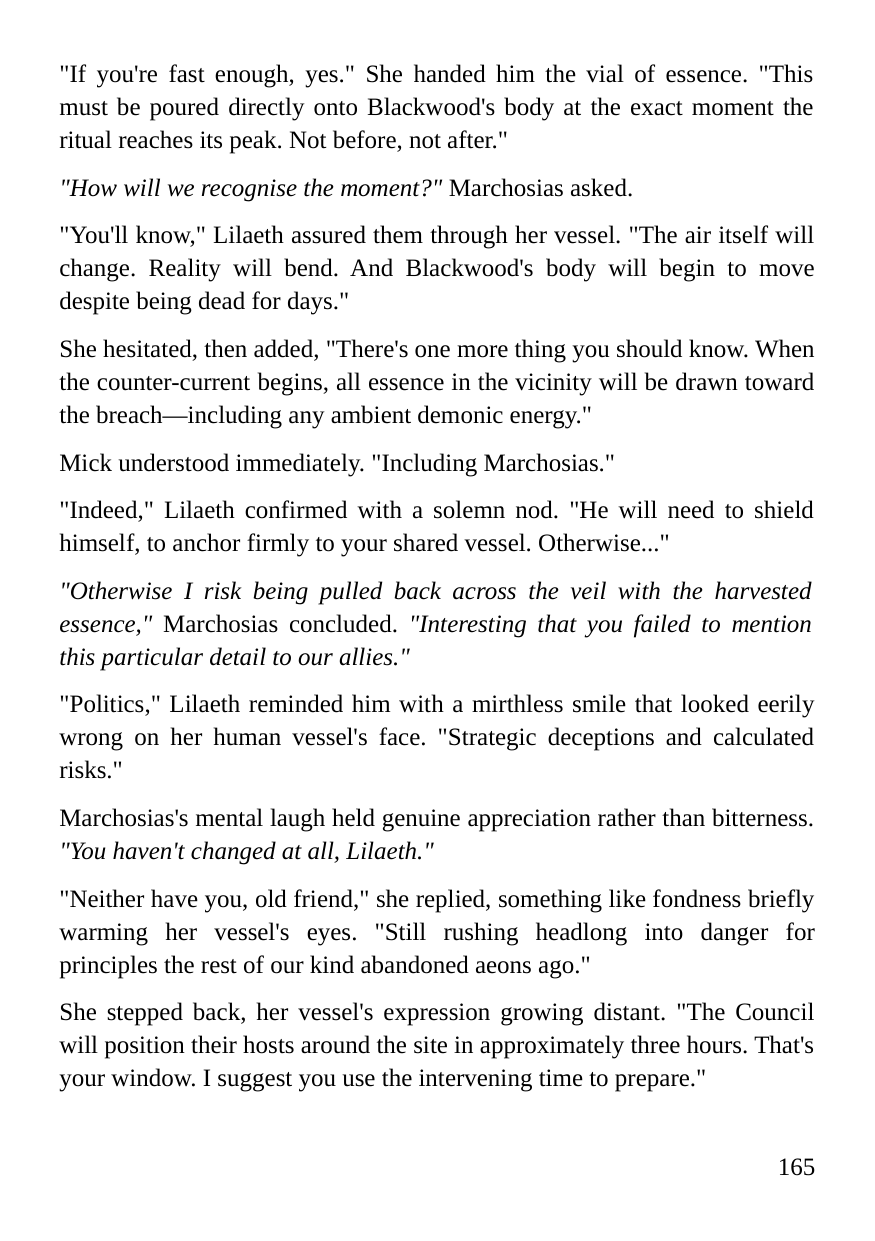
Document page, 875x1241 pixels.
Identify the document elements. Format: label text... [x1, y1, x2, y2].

text She hesitated, then added, "There's one more thing you should know. When the counter-current begins, all essence in the vicinity will be drawn toward the breach—including any ambient demonic energy." [59, 334, 815, 429]
text "Politics," Lilaeth reminded him with a mirthless smile that looked eerily wrong on her human vessel's face. "Strategic deceptions and calculated risks." [59, 689, 815, 784]
text Marchosias's mental laugh held genuine appreciation rather than bitterness. "You haven't changed at all, Lilaeth." [59, 803, 815, 865]
text "You'll know," Lilaeth assured them through her vessel. "The air itself will change. Reality will bend. And Blackwood's body will begin to move despite being dead for days." [59, 220, 815, 315]
text "Otherwise I risk being pulled back across the veil with the harvested essence," Marchosias concluded. "Interesting that you failed to mention this particular detail to our allies." [59, 576, 815, 671]
text Mick understood immediately. "Including Marchosias." [59, 448, 815, 476]
text "Neither have you, old friend," she replied, something like fondness briefly warming her vessel's eyes. "Still rushing headlong into danger for principles the rest of our kind abandoned aeons ago." [59, 884, 815, 978]
text "If you're fast enough, yes." She handed him the vial of essence. "This must be poured directly onto Blackwood's body at the exact moment the ritual reaches its peak. Not before, not after." [59, 59, 815, 154]
text "How will we recognise the moment?" Marchosias asked. [59, 173, 815, 201]
text She stepped back, her vessel's expression growing distant. "The Council will position their hosts around the site in approximately three hours. That's your window. I suggest you use the intervening time to prepare." [59, 997, 815, 1092]
text "Indeed," Lilaeth confirmed with a solemn nod. "He will need to shield himself, to anchor firmly to your shared vessel. Otherwise..." [59, 495, 815, 557]
